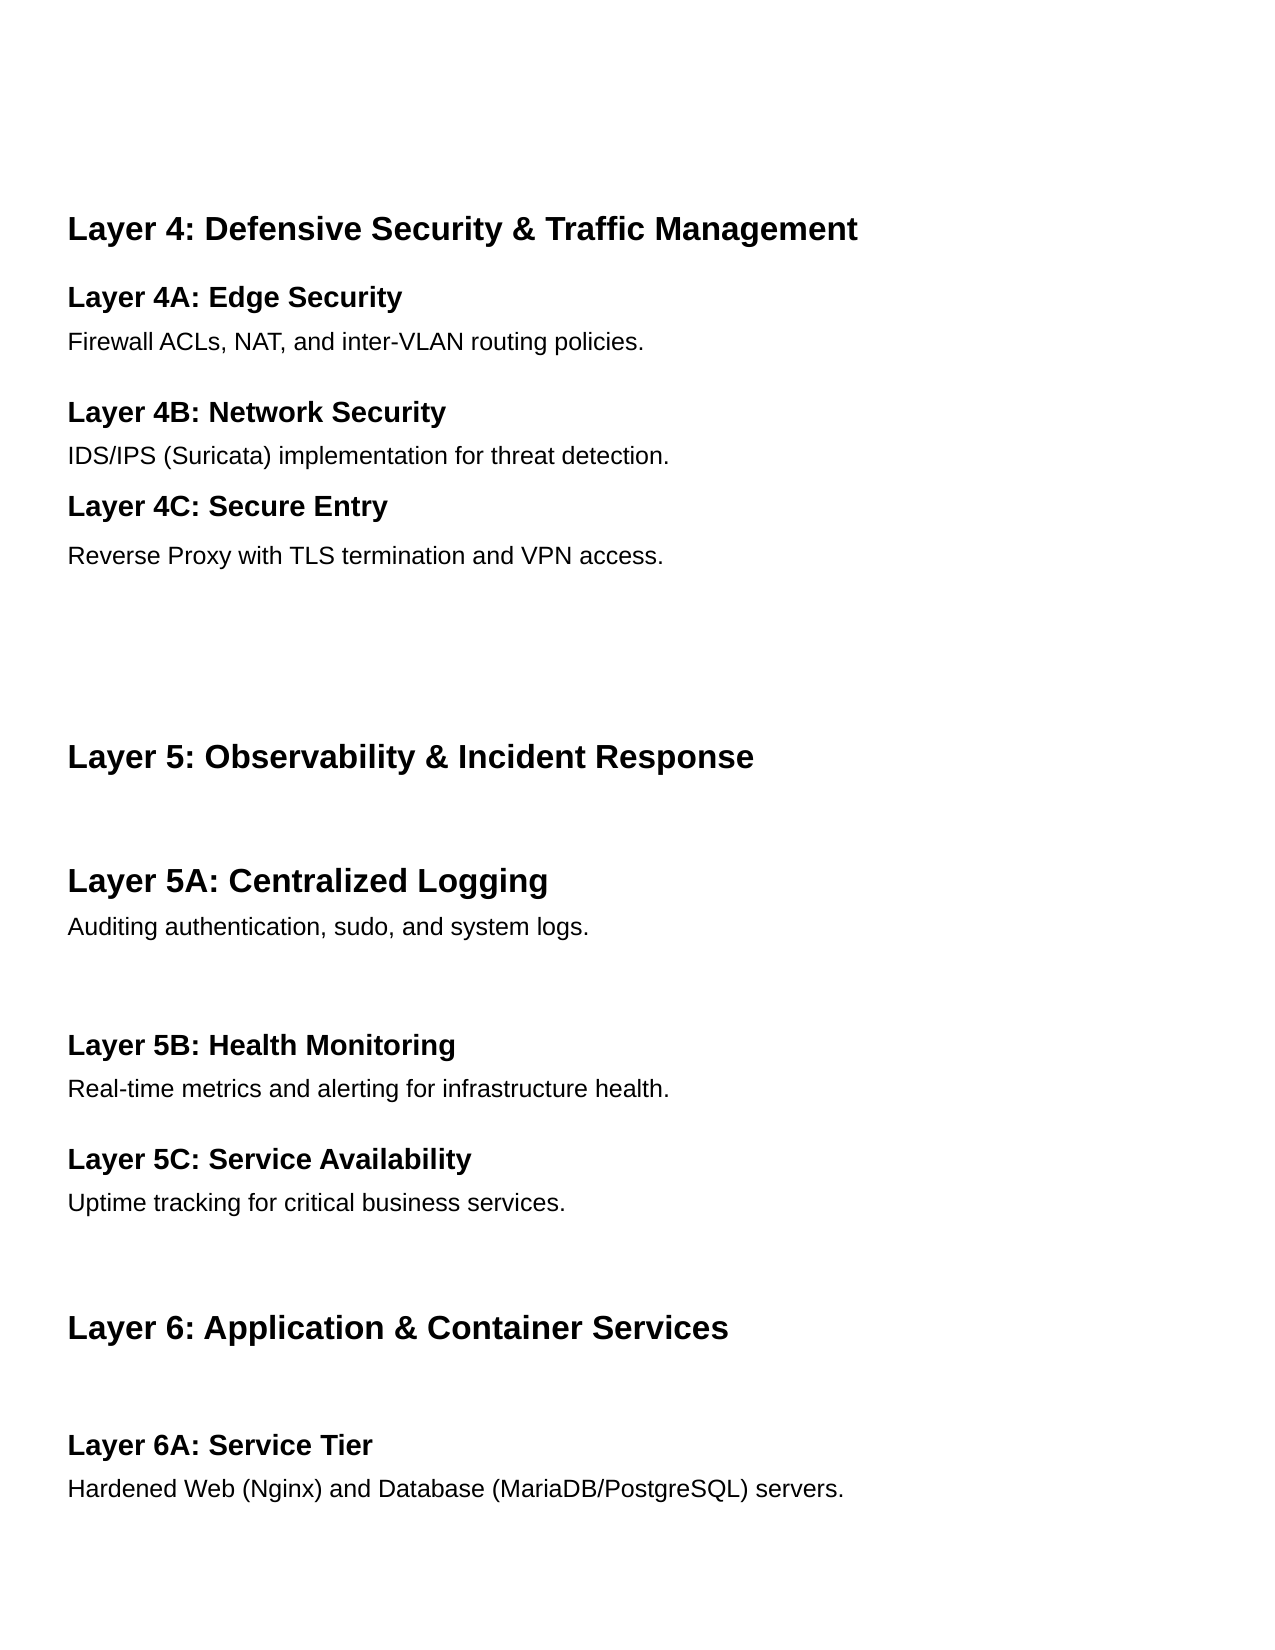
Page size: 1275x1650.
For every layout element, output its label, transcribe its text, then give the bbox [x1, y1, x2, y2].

text Real-time metrics and alerting for infrastructure health. [67, 1074, 1226, 1102]
subtitle Layer 6: Application & Container Services [67, 1308, 1226, 1347]
text Auditing authentication, sudo, and system logs. [67, 912, 1226, 940]
text Firewall ACLs, NAT, and inter-VLAN routing policies. [67, 327, 1226, 355]
subtitle Layer 5C: Service Availability [67, 1142, 1226, 1176]
subtitle Layer 5A: Centralized Logging [67, 861, 1226, 899]
subtitle Layer 4C: Secure Entry [67, 489, 388, 522]
subtitle Layer 4: Defensive Security & Traffic Management [67, 209, 1226, 247]
text Hardened Web (Nginx) and Database (MariaDB/PostgreSQL) servers. [67, 1474, 1226, 1503]
text Reverse Proxy with TLS termination and VPN access. [67, 541, 1226, 570]
subtitle Layer 5: Observability & Incident Response [67, 737, 1226, 776]
text IDS/IPS (Suricata) implementation for threat detection. [67, 441, 1226, 470]
subtitle Layer 4A: Edge Security [67, 281, 1226, 314]
subtitle Layer 4B: Network Security [67, 395, 1226, 428]
subtitle Layer 5B: Health Monitoring [67, 1028, 1226, 1061]
text Uptime tracking for critical business services. [67, 1188, 1226, 1217]
subtitle Layer 6A: Service Tier [67, 1428, 1226, 1461]
